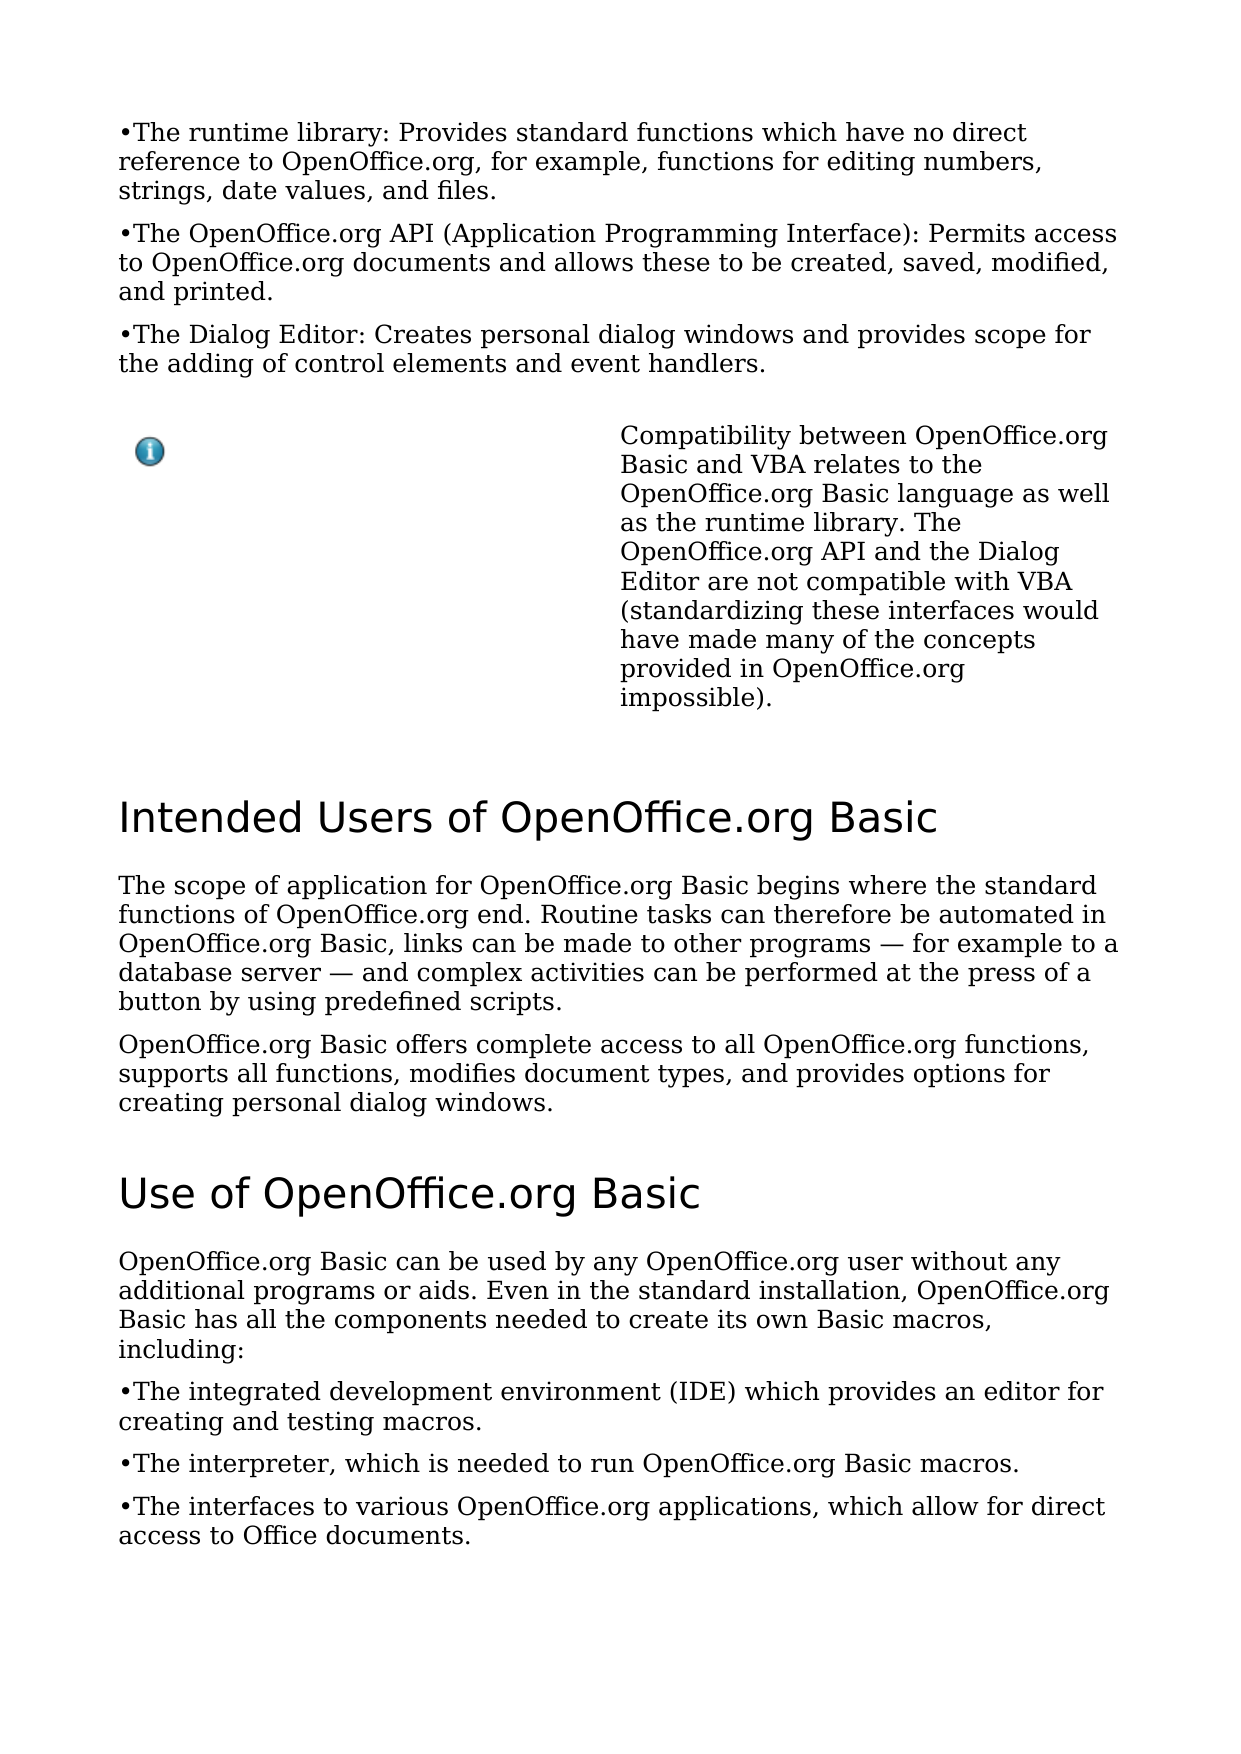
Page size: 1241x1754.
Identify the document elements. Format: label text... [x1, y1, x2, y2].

picture [118, 420, 182, 484]
table_header [118, 415, 620, 720]
list The interfaces to various OpenOffice.org applications, which allow for direct access to Office documents. [118, 1492, 1122, 1550]
table_header Compatibility between OpenOffice.org Basic and VBA relates to the OpenOffice.org Basic language as well as the runtime library. The OpenOffice.org API and the Dialog Editor are not compatible with VBA (standardizing these interfaces would have made many of the concepts provided in OpenOffice.org impossible). [620, 415, 1122, 720]
list The runtime library: Provides standard functions which have no direct reference to OpenOffice.org, for example, functions for editing numbers, strings, date values, and files. [118, 118, 1122, 206]
list The integrated development environment (IDE) which provides an editor for creating and testing macros. [118, 1377, 1122, 1436]
text OpenOffice.org Basic can be used by any OpenOffice.org user without any additional programs or aids. Even in the standard installation, OpenOffice.org Basic has all the components needed to create its own Basic macros, including: [118, 1247, 1122, 1364]
list The interpreter, which is needed to run OpenOffice.org Basic macros. [118, 1449, 1122, 1478]
text OpenOffice.org Basic offers complete access to all OpenOffice.org functions, supports all functions, modifies document types, and provides options for creating personal dialog windows. [118, 1030, 1122, 1118]
text The scope of application for OpenOffice.org Basic begins where the standard functions of OpenOffice.org end. Routine tasks can therefore be automated in OpenOffice.org Basic, links can be made to other programs — for example to a database server — and complex activities can be performed at the press of a button by using predefined scripts. [118, 871, 1122, 1017]
subtitle Intended Users of OpenOffice.org Basic [118, 794, 1122, 842]
subtitle Use of OpenOffice.org Basic [118, 1170, 1122, 1219]
list The Dialog Editor: Creates personal dialog windows and provides scope for the adding of control elements and event handlers. [118, 320, 1122, 378]
list The OpenOffice.org API (Application Programming Interface): Permits access to OpenOffice.org documents and allows these to be created, saved, modified, and printed. [118, 219, 1122, 307]
